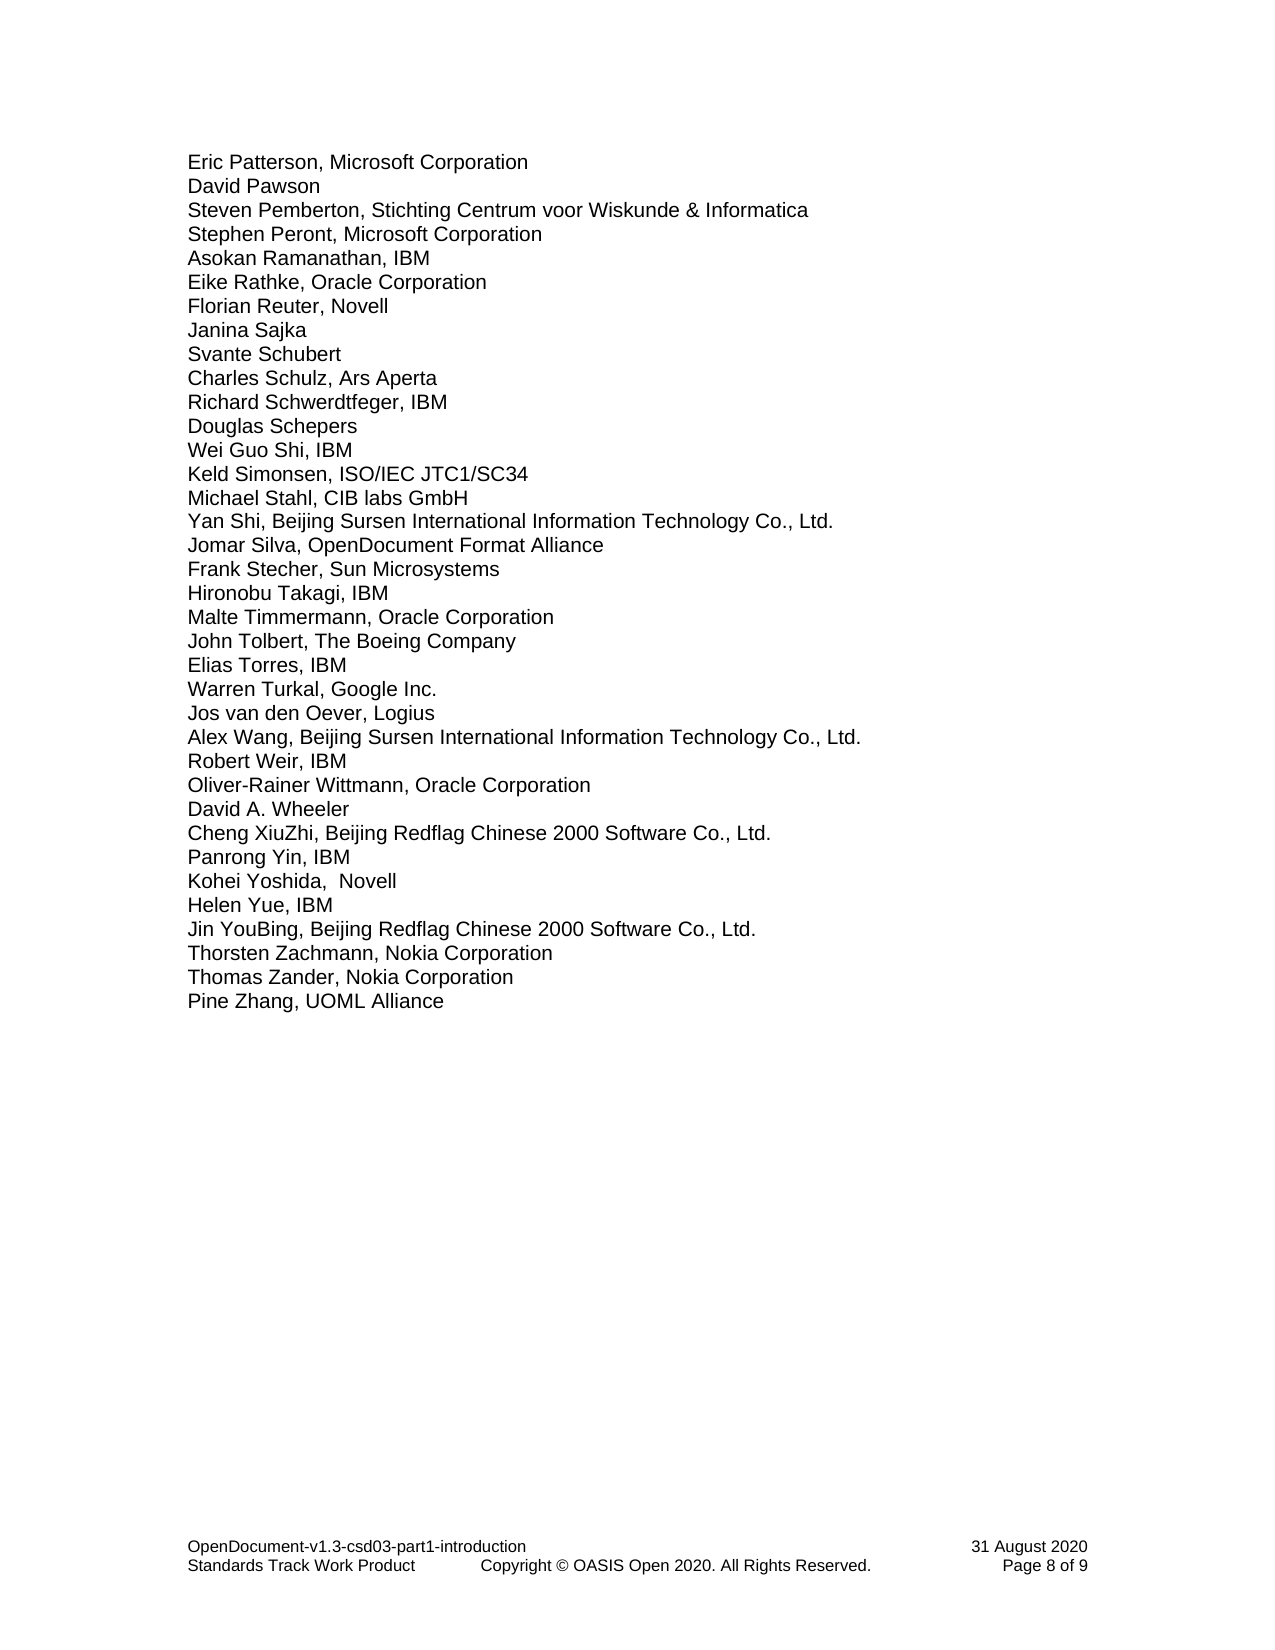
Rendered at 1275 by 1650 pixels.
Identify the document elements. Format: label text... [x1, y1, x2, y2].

text David A. Wheeler [187, 797, 1088, 821]
text Eric Patterson, Microsoft Corporation [187, 150, 1088, 174]
text Jomar Silva, OpenDocument Format Alliance [187, 533, 1088, 557]
text Thorsten Zachmann, Nokia Corporation [187, 941, 1088, 964]
text Jin YouBing, Beijing Redflag Chinese 2000 Software Co., Ltd. [187, 917, 1088, 941]
text Janina Sajka [187, 318, 1088, 342]
text Thomas Zander, Nokia Corporation [187, 964, 1088, 988]
text Panrong Yin, IBM [187, 845, 1088, 869]
text Hironobu Takagi, IBM [187, 581, 1088, 605]
text Robert Weir, IBM [187, 749, 1088, 773]
text Keld Simonsen, ISO/IEC JTC1/SC34 [187, 461, 1088, 485]
text David Pawson [187, 174, 1088, 198]
text Michael Stahl, CIB labs GmbH [187, 485, 1088, 509]
text Charles Schulz, Ars Aperta [187, 366, 1088, 389]
text Elias Torres, IBM [187, 653, 1088, 677]
text Frank Stecher, Sun Microsystems [187, 557, 1088, 581]
text Douglas Schepers [187, 413, 1088, 437]
text Kohei Yoshida, Novell [187, 869, 1088, 893]
text Malte Timmermann, Oracle Corporation [187, 605, 1088, 629]
text Alex Wang, Beijing Sursen International Information Technology Co., Ltd. [187, 725, 1088, 749]
text Steven Pemberton, Stichting Centrum voor Wiskunde & Informatica [187, 198, 1088, 222]
text Helen Yue, IBM [187, 893, 1088, 917]
text Svante Schubert [187, 342, 1088, 366]
text Wei Guo Shi, IBM [187, 437, 1088, 461]
text Stephen Peront, Microsoft Corporation [187, 222, 1088, 246]
text Pine Zhang, UOML Alliance [187, 988, 1088, 1012]
text Richard Schwerdtfeger, IBM [187, 389, 1088, 413]
text Warren Turkal, Google Inc. [187, 677, 1088, 701]
text Jos van den Oever, Logius [187, 701, 1088, 725]
text John Tolbert, The Boeing Company [187, 629, 1088, 653]
text Cheng XiuZhi, Beijing Redflag Chinese 2000 Software Co., Ltd. [187, 821, 1088, 845]
text Asokan Ramanathan, IBM [187, 246, 1088, 270]
text Oliver-Rainer Wittmann, Oracle Corporation [187, 773, 1088, 797]
text Florian Reuter, Novell [187, 294, 1088, 318]
text Yan Shi, Beijing Sursen International Information Technology Co., Ltd. [187, 509, 1088, 533]
text Eike Rathke, Oracle Corporation [187, 270, 1088, 294]
